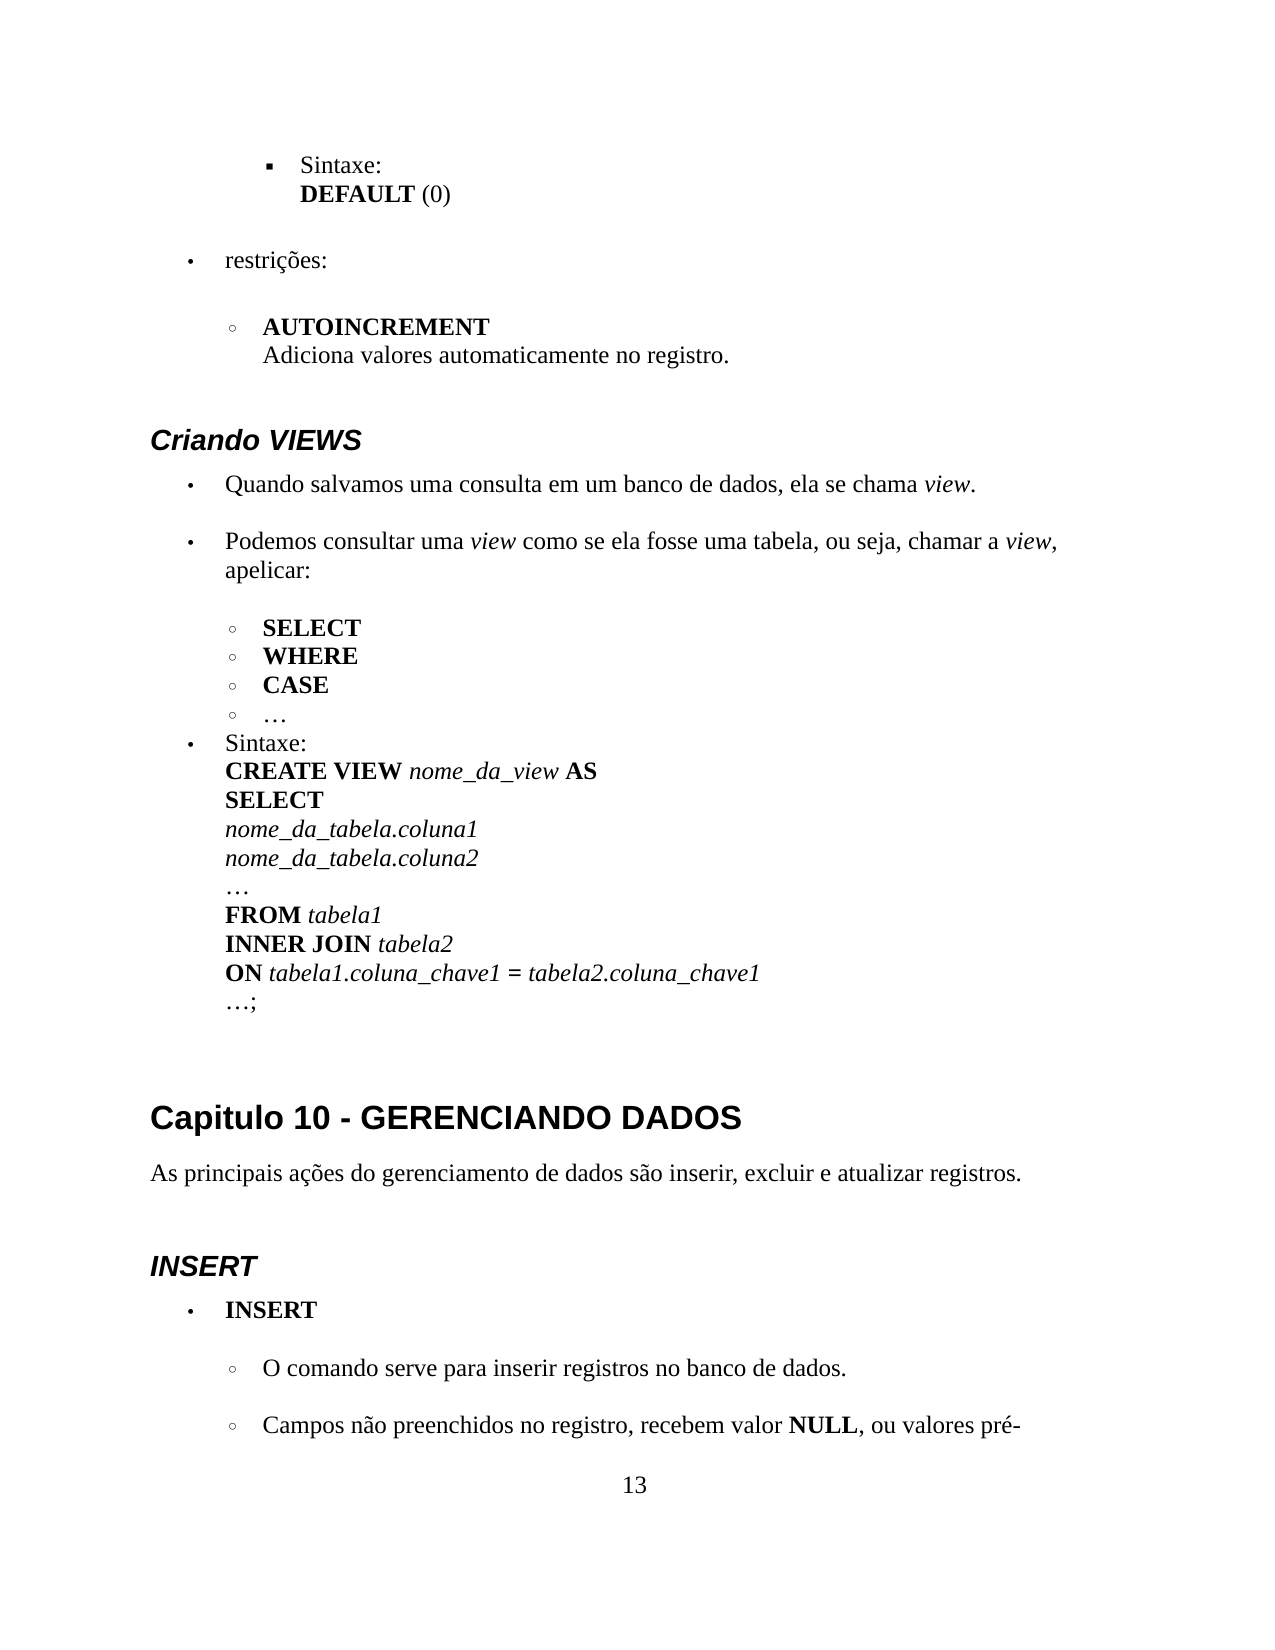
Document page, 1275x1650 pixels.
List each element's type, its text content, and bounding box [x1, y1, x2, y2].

list Podemos consultar uma view como se ela fosse uma tabela, ou seja, chamar a view, apelicar: [187, 526, 1125, 613]
list Campos não preenchidos no registro, recebem valor NULL, ou valores pré- [225, 1410, 1125, 1439]
list Sintaxe: CREATE VIEW nome_da_view AS SELECT nome_da_tabela.coluna1 nome_da_tabela.coluna2 … FROM tabela1 INNER JOIN tabela2 ON tabela1.coluna_chave1 = tabela2.coluna_chave1 …; [187, 728, 1125, 1044]
list Quando salvamos uma consulta em um banco de dados, ela se chama view. [187, 469, 1125, 526]
list O comando serve para inserir registros no banco de dados. [225, 1353, 1125, 1410]
list … [225, 699, 1125, 728]
subtitle Criando VIEWS [150, 423, 1125, 456]
text As principais ações do gerenciamento de dados são inserir, excluir e atualizar registros. [150, 1158, 1125, 1215]
list INSERT [187, 1295, 1125, 1353]
subtitle Capitulo 10 - GERENCIANDO DADOS [150, 1098, 1125, 1136]
list SELECT [225, 613, 1125, 641]
list restrições: [187, 245, 1125, 303]
list WHERE [225, 641, 1125, 670]
subtitle INSERT [150, 1249, 1125, 1283]
list AUTOINCREMENT Adiciona valores automaticamente no registro. [225, 312, 1125, 398]
list Sintaxe: DEFAULT (0) [262, 150, 1125, 236]
list CASE [225, 670, 1125, 699]
